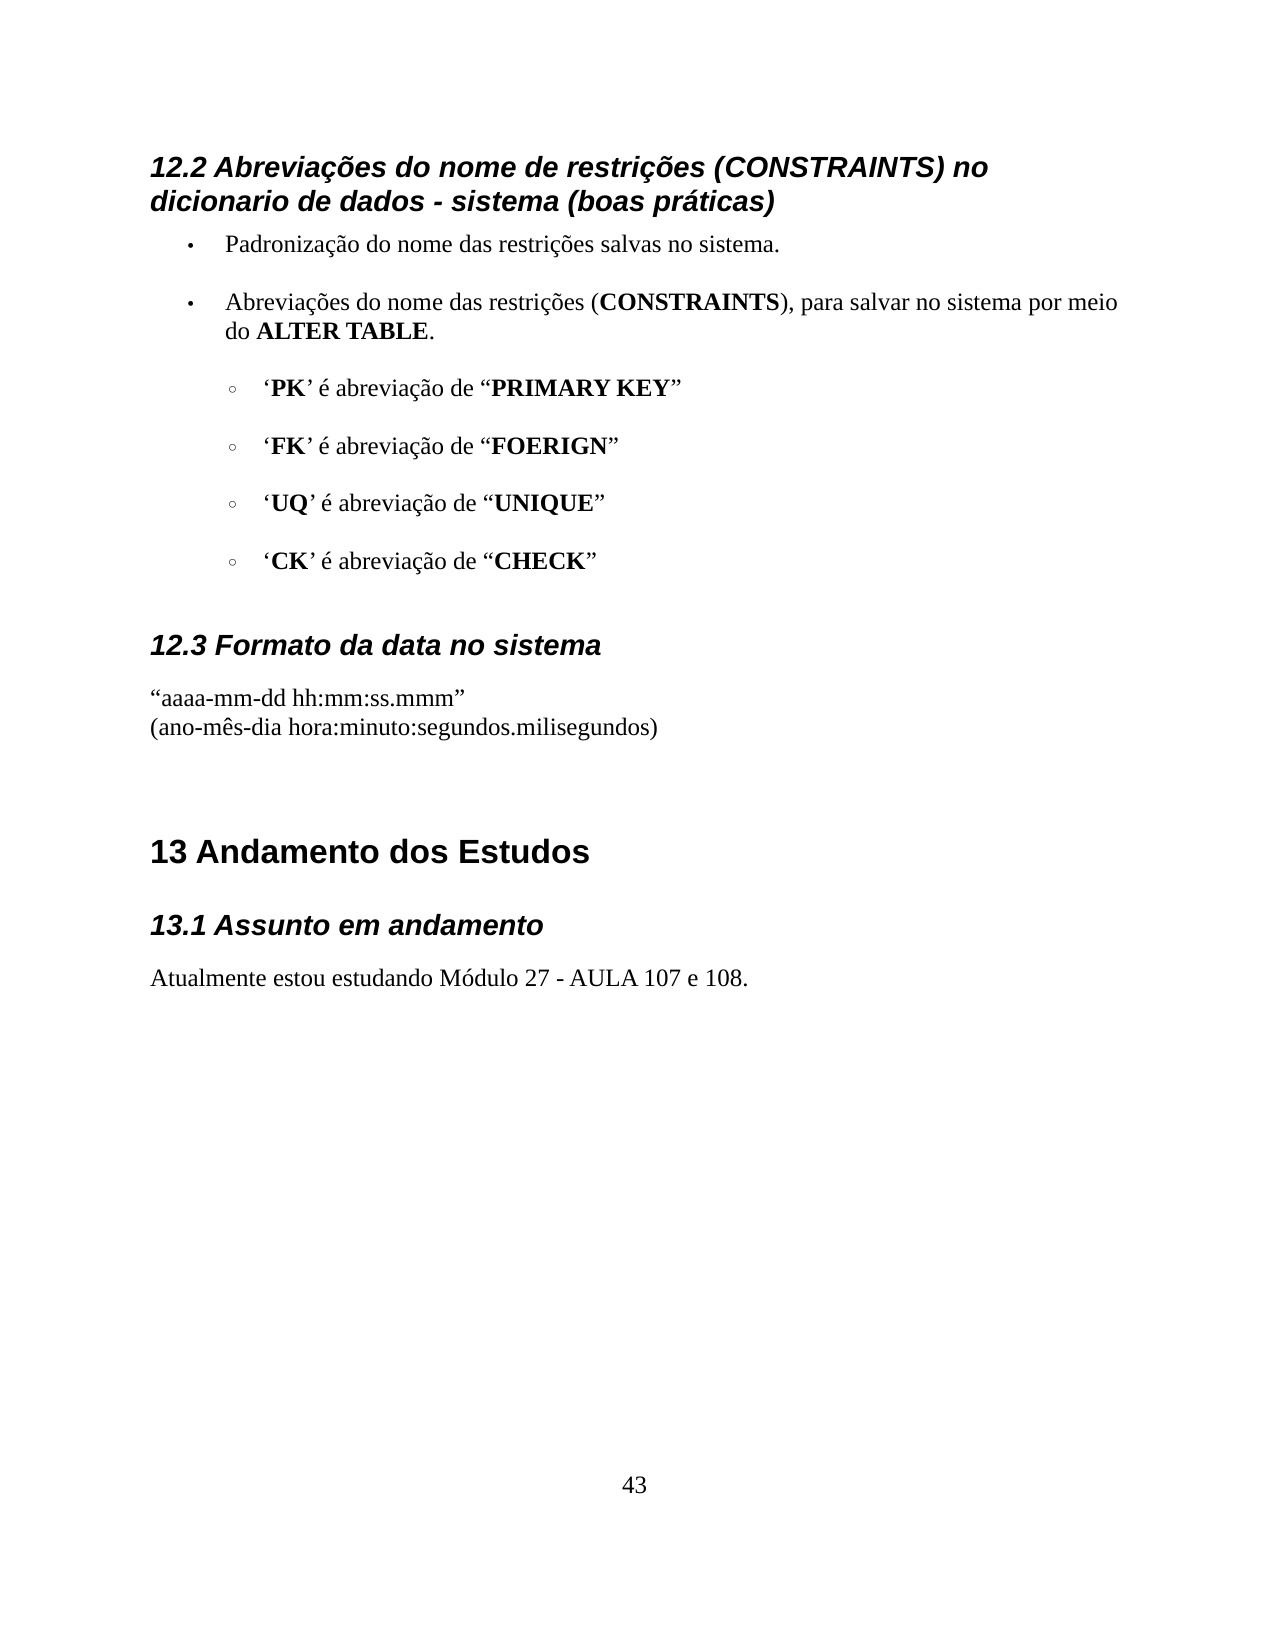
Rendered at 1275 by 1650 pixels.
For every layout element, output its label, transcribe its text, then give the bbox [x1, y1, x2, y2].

list ‘UQ’ é abreviação de “UNIQUE” [225, 488, 1125, 546]
list Padronização do nome das restrições salvas no sistema. [187, 229, 1125, 287]
text Atualmente estou estudando Módulo 27 - AULA 107 e 108. [150, 963, 1125, 1021]
list Abreviações do nome das restrições (CONSTRAINTS), para salvar no sistema por meio do ALTER TABLE. [187, 287, 1125, 373]
subtitle 12.3 Formato da data no sistema [150, 628, 1125, 662]
text “aaaa-mm-dd hh:mm:ss.mmm” (ano-mês-dia hora:minuto:segundos.milisegundos) [150, 683, 1125, 769]
subtitle 13.1 Assunto em andamento [150, 908, 1125, 942]
list ‘FK’ é abreviação de “FOERIGN” [225, 431, 1125, 488]
subtitle 12.2 Abreviações do nome de restrições (CONSTRAINTS) no dicionario de dados - sistema (boas práticas) [150, 150, 1125, 217]
list ‘CK’ é abreviação de “CHECK” [225, 546, 1125, 603]
subtitle 13 Andamento dos Estudos [150, 832, 1125, 871]
list ‘PK’ é abreviação de “PRIMARY KEY” [225, 373, 1125, 431]
